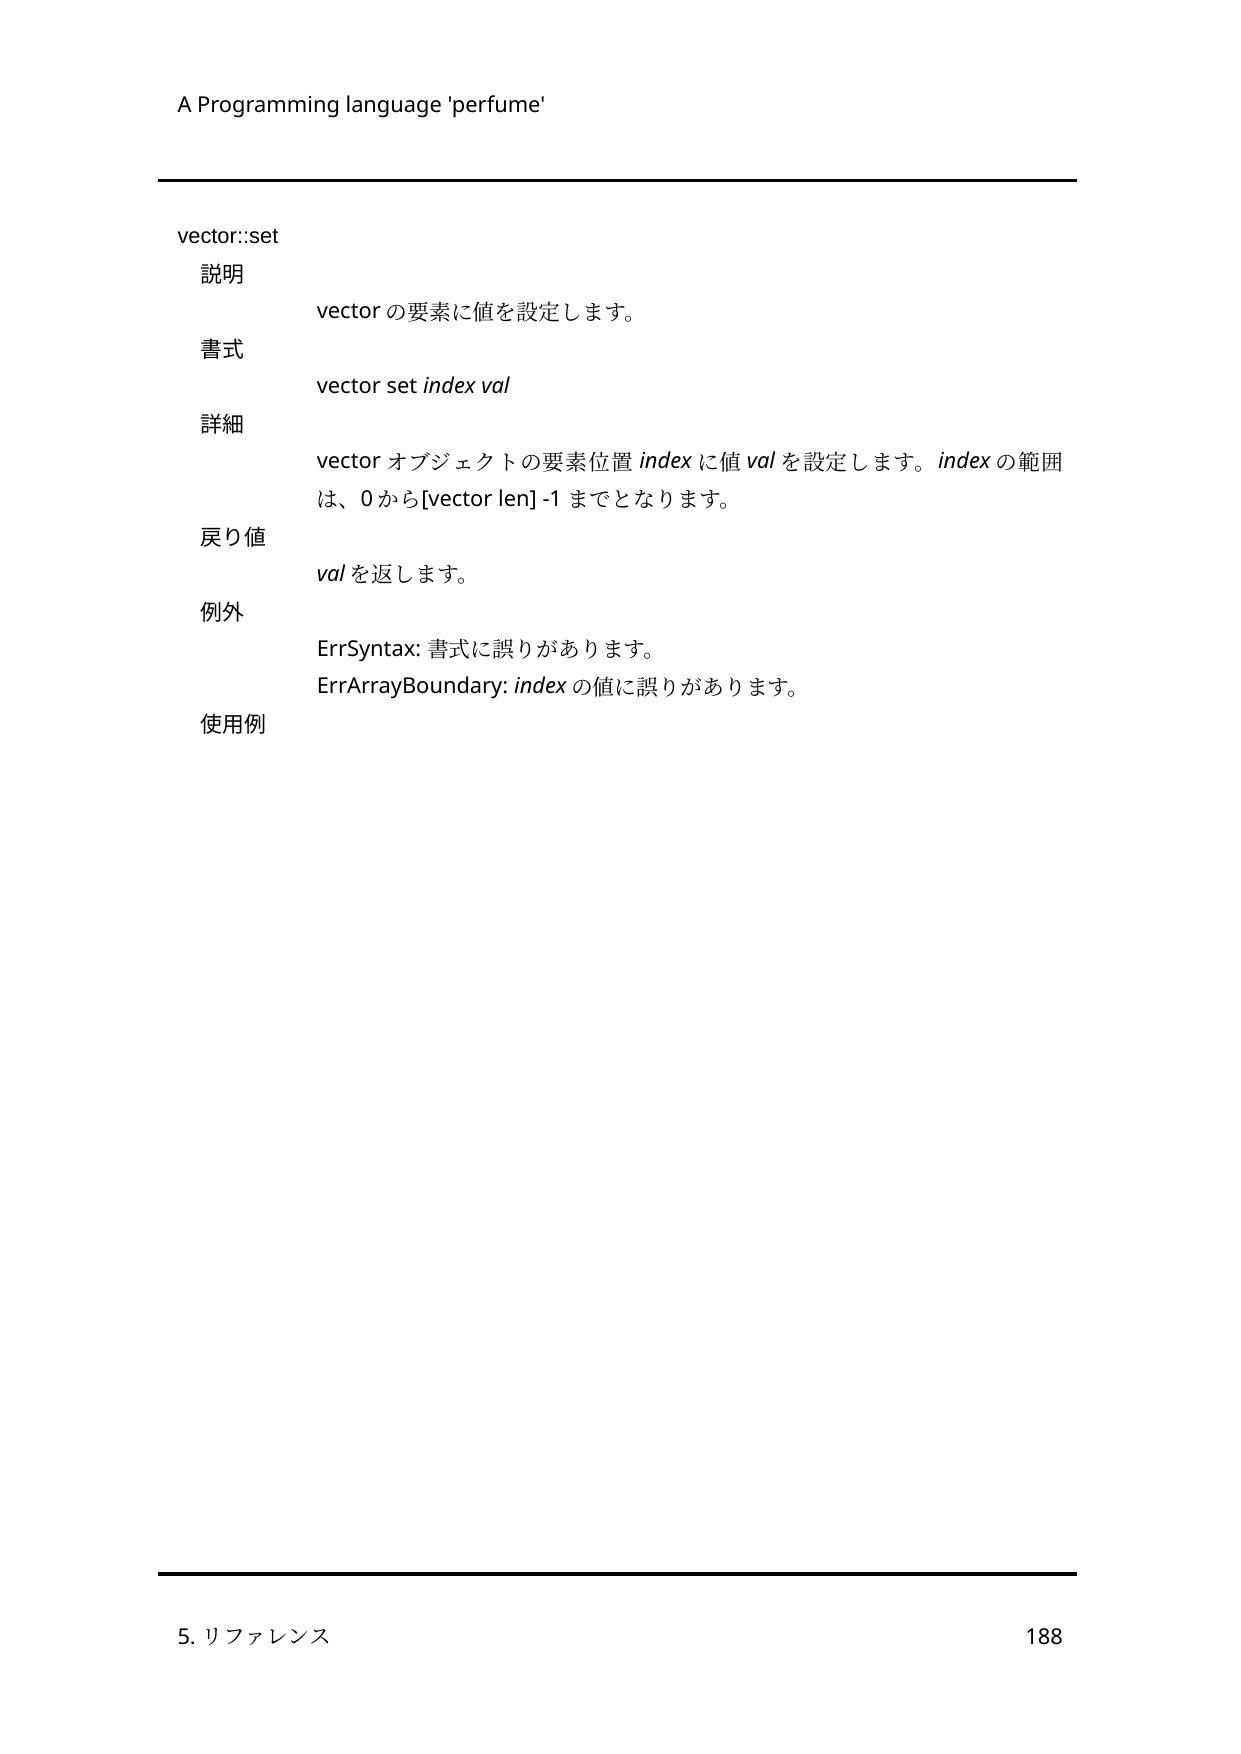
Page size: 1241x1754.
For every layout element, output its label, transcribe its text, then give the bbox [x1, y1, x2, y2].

table_header vectorの要素に値を設定します。 [317, 254, 1063, 329]
table_cell [317, 704, 1063, 779]
table_cell valを返します。 [317, 517, 1063, 592]
subtitle vector::set [177, 217, 1063, 254]
table_cell ErrSyntax: 書式に誤りがあります。 ErrArrayBoundary: indexの値に誤りがあります。 [317, 592, 1063, 704]
table_header 説明 [200, 254, 317, 329]
table_cell 例外 [200, 592, 317, 704]
table_cell 詳細 [200, 404, 317, 517]
table_cell 書式 [200, 329, 317, 404]
table_cell vector set index val [317, 329, 1063, 404]
table_cell 戻り値 [200, 517, 317, 592]
table_cell 使用例 [200, 704, 317, 779]
table_cell vectorオブジェクトの要素位置indexに値valを設定します。indexの範囲は、0から[vector len] -1 までとなります。 [317, 404, 1063, 517]
